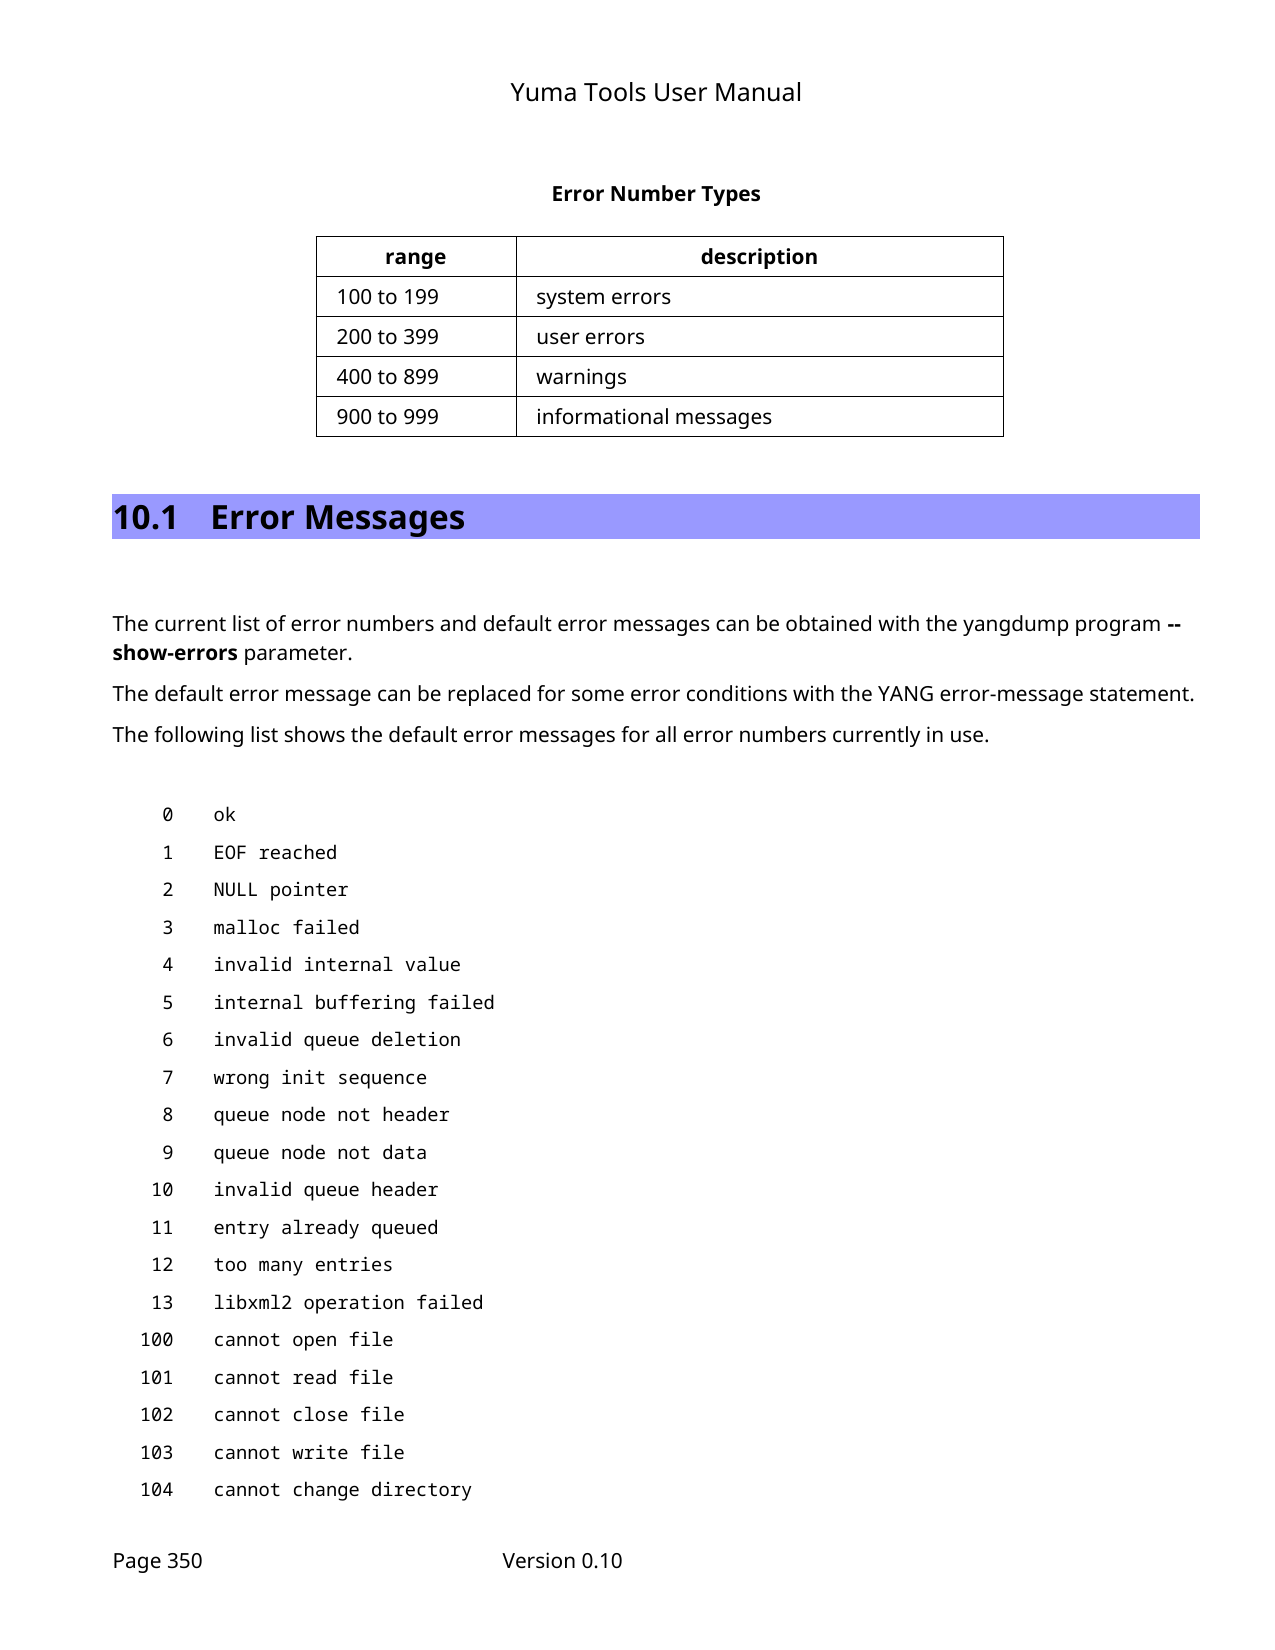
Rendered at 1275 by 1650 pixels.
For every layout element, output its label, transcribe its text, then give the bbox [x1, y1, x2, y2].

table_cell user errors [517, 317, 1003, 356]
table_header description [517, 237, 1003, 276]
text 13 libxml2 operation failed [139, 1289, 1200, 1315]
text 11 entry already queued [139, 1214, 1200, 1240]
text 2 NULL pointer [139, 877, 1200, 902]
text 101 cannot read file [139, 1364, 1200, 1390]
text 8 queue node not header [139, 1102, 1200, 1127]
table_cell 400 to 899 [317, 357, 516, 396]
subtitle Error Number Types [127, 179, 1185, 208]
text 102 cannot close file [139, 1402, 1200, 1427]
text 9 queue node not data [139, 1139, 1200, 1165]
text 104 cannot change directory [139, 1477, 1200, 1502]
table_cell warnings [517, 357, 1003, 396]
text 1 EOF reached [139, 839, 1200, 865]
table_header range [317, 237, 516, 276]
text 3 malloc failed [139, 914, 1200, 940]
text 5 internal buffering failed [139, 989, 1200, 1015]
table_cell informational messages [517, 397, 1003, 436]
text The following list shows the default error messages for all error numbers currently in use. [112, 720, 1200, 748]
table_cell system errors [517, 277, 1003, 316]
text 4 invalid internal value [139, 952, 1200, 977]
table_cell 100 to 199 [317, 277, 516, 316]
text 6 invalid queue deletion [139, 1027, 1200, 1052]
subtitle Error Messages [112, 494, 1200, 539]
table_cell 900 to 999 [317, 397, 516, 436]
table_cell 200 to 399 [317, 317, 516, 356]
text 103 cannot write file [139, 1439, 1200, 1465]
text 100 cannot open file [139, 1327, 1200, 1352]
text The default error message can be replaced for some error conditions with the YANG error-message statement. [112, 679, 1200, 707]
text 7 wrong init sequence [139, 1064, 1200, 1090]
text 10 invalid queue header [139, 1177, 1200, 1202]
text 0 ok [139, 802, 1200, 827]
text The current list of error numbers and default error messages can be obtained with the yangdump program --show-errors parameter. [112, 609, 1200, 666]
text 12 too many entries [139, 1252, 1200, 1277]
